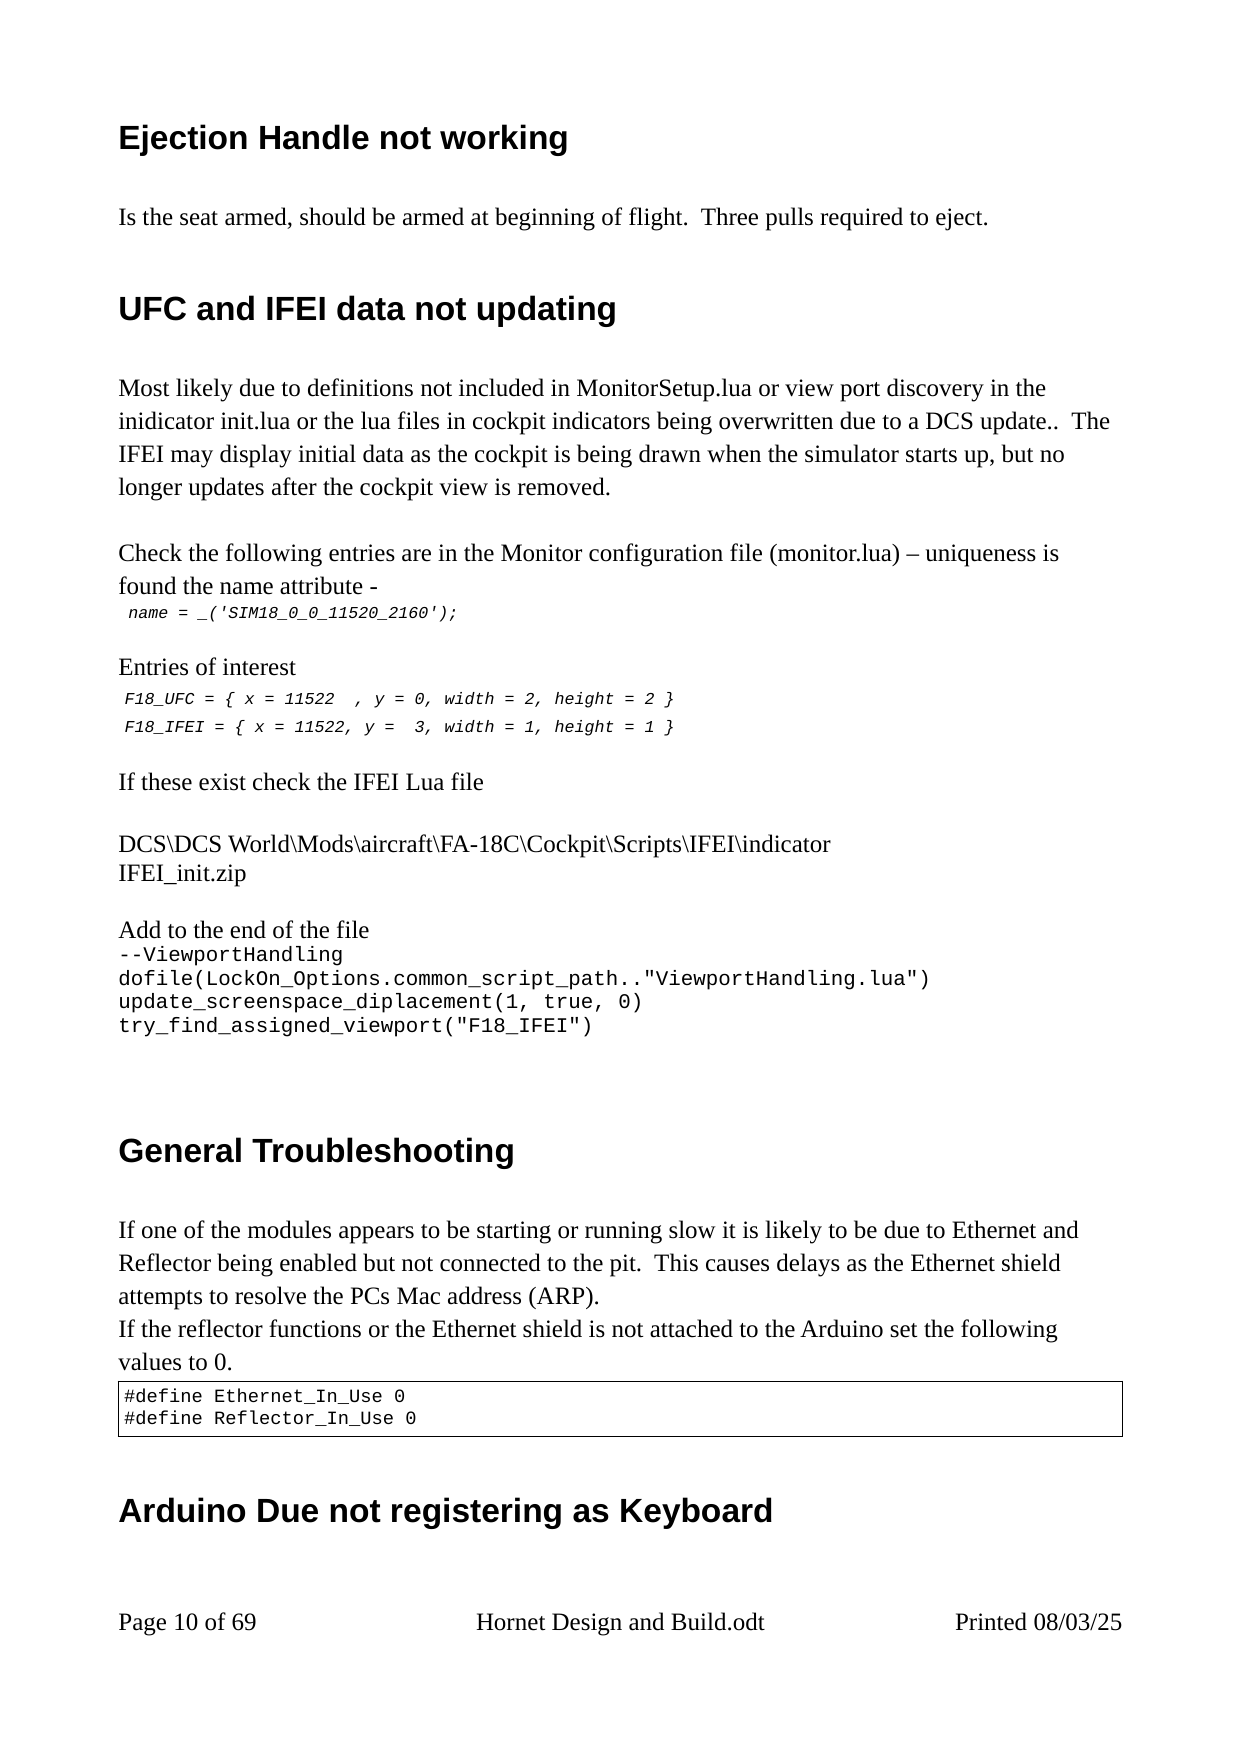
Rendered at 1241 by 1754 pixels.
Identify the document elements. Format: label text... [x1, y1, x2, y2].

text If these exist check the IFEI Lua file [118, 767, 1122, 796]
text --ViewportHandling [118, 944, 1122, 967]
text F18_IFEI = { x = 11522, y = 3, width = 1, height = 1 } [118, 709, 1122, 738]
text If the reflector functions or the Ethernet shield is not attached to the Arduino set the following values to 0. [118, 1314, 1122, 1376]
subtitle Arduino Due not registering as Keyboard [118, 1490, 1122, 1529]
text name = _('SIM18_0_0_11520_2160'); [118, 604, 1122, 623]
text F18_UFC = { x = 11522 , y = 0, width = 2, height = 2 } [118, 681, 1122, 709]
text Most likely due to definitions not included in MonitorSetup.lua or view port discovery in the inidicator init.lua or the lua files in cockpit indicators being overwritten due to a DCS update.. The IFEI may display initial data as the cockpit is being drawn when the simulator starts up, but no longer updates after the cockpit view is removed. [118, 373, 1122, 501]
subtitle UFC and IFEI data not updating [118, 289, 1122, 328]
table_header #define Ethernet_In_Use 0 #define Reflector_In_Use 0 [119, 1382, 1122, 1436]
subtitle General Troubleshooting [118, 1131, 1122, 1170]
text Is the seat armed, should be armed at beginning of flight. Three pulls required to eject. [118, 202, 1122, 231]
text If one of the modules appears to be starting or running slow it is likely to be due to Ethernet and Reflector being enabled but not connected to the pit. This causes delays as the Ethernet shield attempts to resolve the PCs Mac address (ARP). [118, 1215, 1122, 1310]
text dofile(LockOn_Options.common_script_path.."ViewportHandling.lua") [118, 967, 1122, 991]
text DCS\DCS World\Mods\aircraft\FA-18C\Cockpit\Scripts\IFEI\indicator [118, 829, 1122, 858]
text Check the following entries are in the Monitor configuration file (monitor.lua) – uniqueness is found the name attribute - [118, 538, 1122, 600]
text Add to the end of the file [118, 915, 1122, 944]
text IFEI_init.zip [118, 858, 1122, 886]
subtitle Ejection Handle not working [118, 118, 1122, 157]
text try_find_assigned_viewport("F18_IFEI") [118, 1015, 1122, 1038]
text update_screenspace_diplacement(1, true, 0) [118, 991, 1122, 1015]
text Entries of interest [118, 652, 1122, 681]
